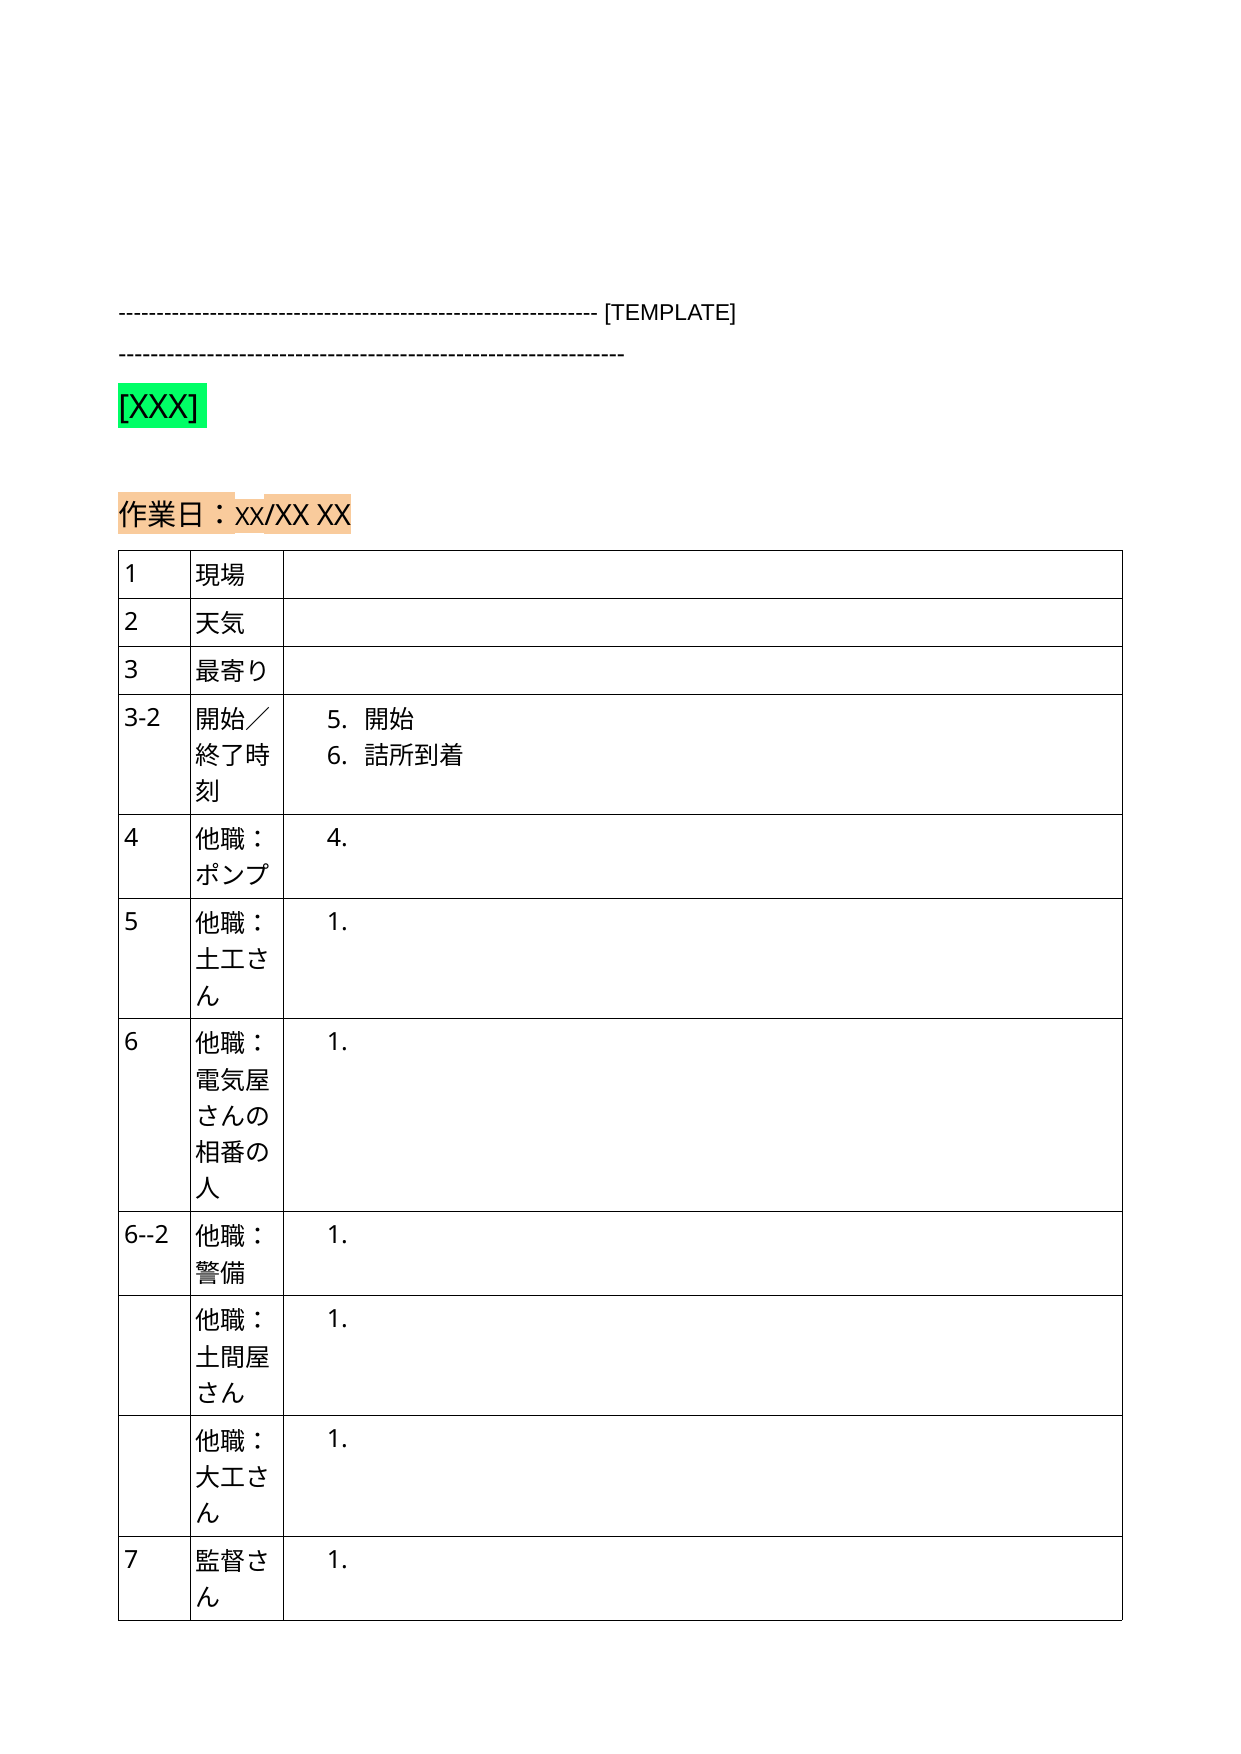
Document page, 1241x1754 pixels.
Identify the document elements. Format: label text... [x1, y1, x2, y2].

table_cell 4 [119, 815, 190, 898]
table_cell 他職：土間屋さん [191, 1296, 283, 1415]
table_cell 最寄り [191, 647, 283, 693]
table_cell [284, 1537, 1122, 1620]
table_cell [284, 815, 1122, 898]
table_cell 5 [119, 899, 190, 1018]
table_cell [119, 1416, 190, 1536]
table_cell 7 [119, 1537, 190, 1620]
table_cell [284, 899, 1122, 1018]
table_cell 他職：電気屋さんの相番の人 [191, 1019, 283, 1211]
table_cell 3 [119, 647, 190, 693]
table_cell 6 [119, 1019, 190, 1211]
table_cell 天気 [191, 599, 283, 646]
table_cell 3-2 [119, 695, 190, 814]
table_cell [284, 599, 1122, 646]
table_cell 開始／終了時刻 [191, 695, 283, 814]
text [XXX] [118, 382, 1122, 428]
table_cell [284, 1019, 1122, 1211]
table_cell [119, 1296, 190, 1415]
table_header 1 [119, 551, 190, 598]
table_header 現場 [191, 551, 283, 598]
table_cell 他職：大工さん [191, 1416, 283, 1536]
table_cell 他職：土工さん [191, 899, 283, 1018]
text --------------------------------------------------------------- [118, 335, 1122, 369]
text 作業日：XX/XX XX [118, 492, 1122, 534]
table_cell 他職：ポンプ [191, 815, 283, 898]
table_cell 2 [119, 599, 190, 646]
table_cell 6--2 [119, 1212, 190, 1295]
table_cell [284, 1212, 1122, 1295]
table_header [284, 551, 1122, 598]
table_cell [284, 647, 1122, 693]
table_cell 監督さん [191, 1537, 283, 1620]
table_cell 他職：警備 [191, 1212, 283, 1295]
text --------------------------------------------------------------- [TEMPLATE] [118, 299, 1122, 325]
table_cell 開始 詰所到着 [284, 695, 1122, 814]
table_cell [284, 1296, 1122, 1415]
table_cell [284, 1416, 1122, 1536]
